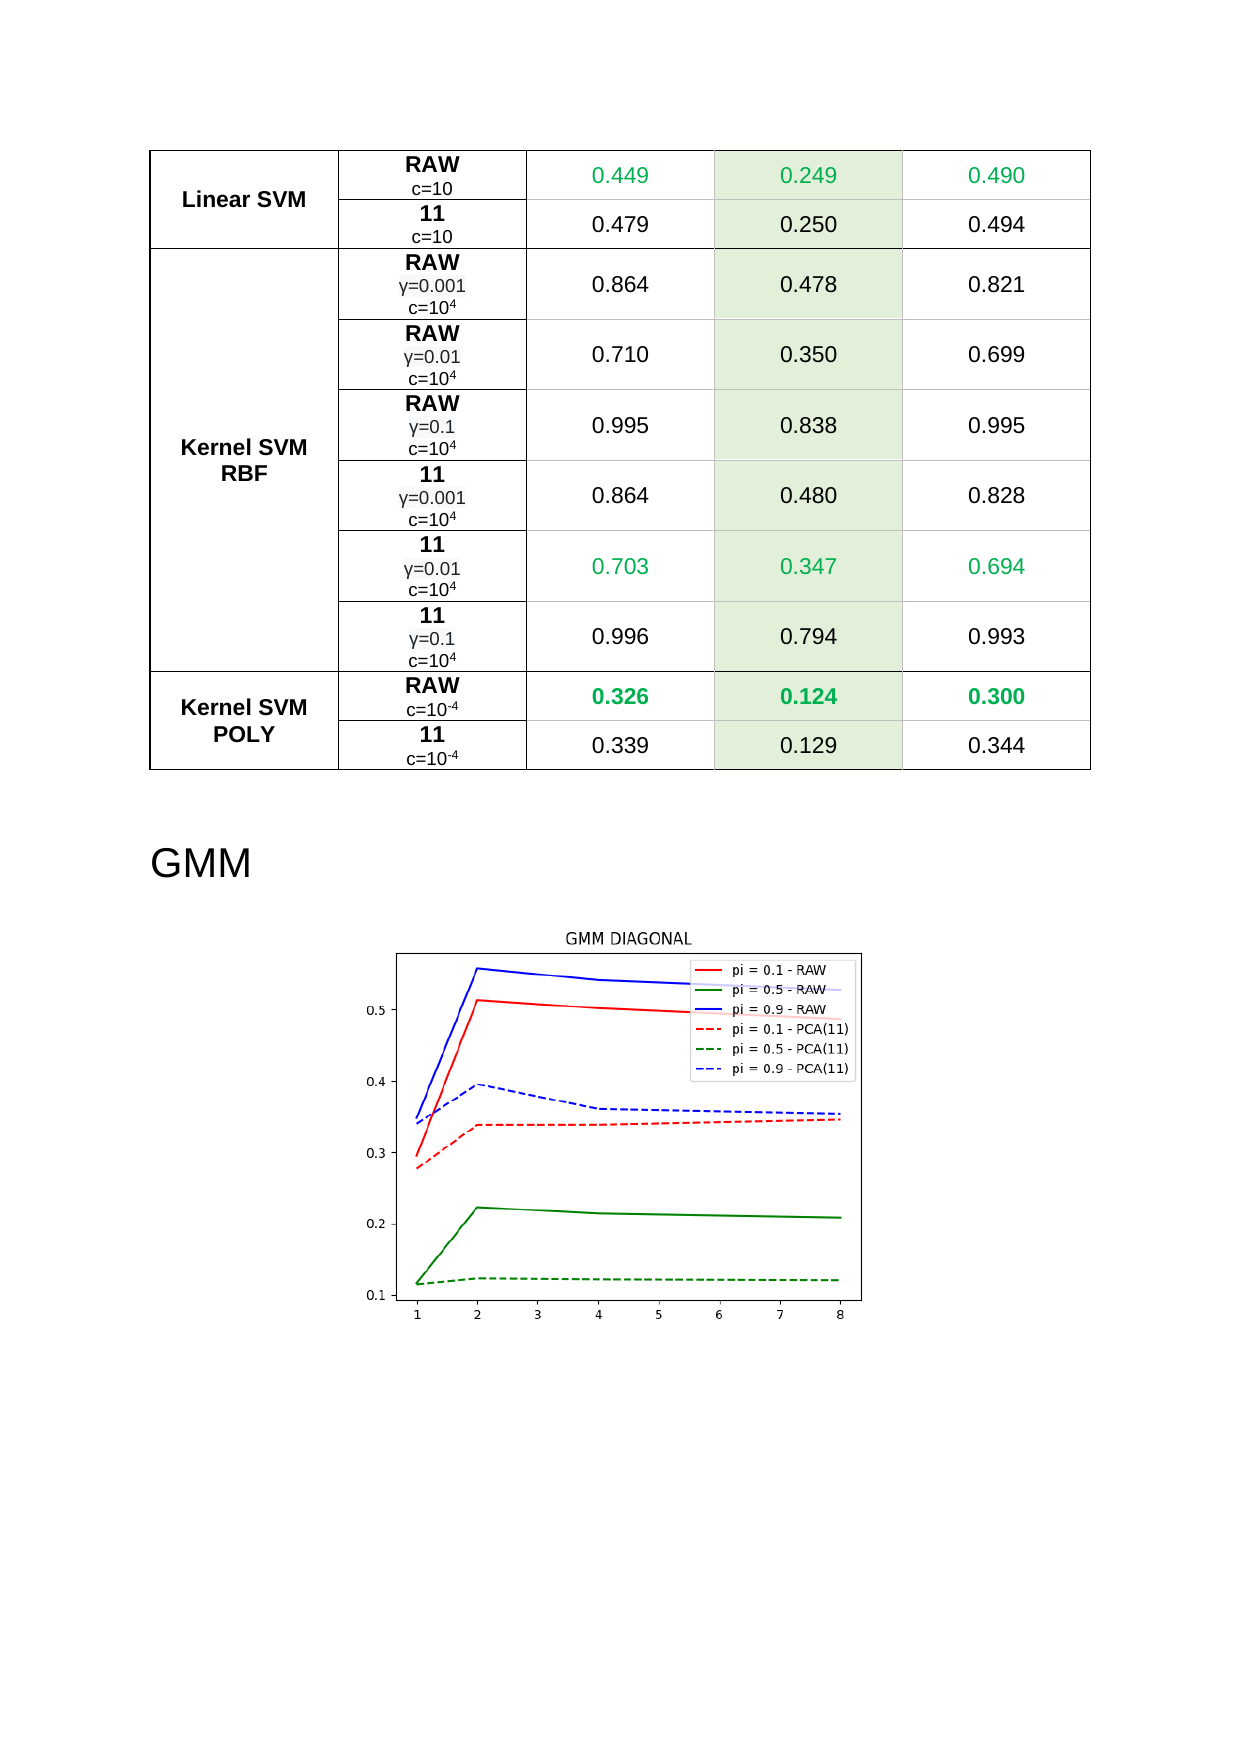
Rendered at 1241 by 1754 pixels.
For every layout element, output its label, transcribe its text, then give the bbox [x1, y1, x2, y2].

table_cell 0.494 [903, 200, 1090, 248]
table_cell 0.995 [903, 390, 1090, 459]
table_cell 0.794 [715, 602, 902, 671]
table_cell RAW γ=0.001 c=104 [339, 249, 526, 318]
table_cell 0.864 [527, 249, 714, 318]
subtitle GMM [150, 838, 1090, 886]
table_cell RAW c=10-4 [339, 672, 526, 720]
table_cell 0.838 [715, 390, 902, 459]
table_cell 0.694 [903, 531, 1090, 601]
table_cell 0.993 [903, 602, 1090, 671]
table_cell 0.995 [527, 390, 714, 459]
table_cell 0.821 [903, 249, 1090, 318]
table_cell 0.300 [903, 672, 1090, 720]
table_cell 0.490 [903, 151, 1090, 199]
table_cell 0.124 [715, 672, 902, 720]
table_cell Linear SVM [151, 151, 338, 248]
table_cell 0.478 [715, 249, 902, 318]
table_cell 0.479 [527, 200, 714, 248]
table_cell 0.699 [903, 320, 1090, 389]
table_cell RAW γ=0.1 c=104 [339, 390, 526, 459]
table_cell RAW γ=0.01 c=104 [339, 320, 526, 389]
table_cell 11 c=10-4 [339, 721, 526, 769]
table_cell 0.344 [903, 721, 1090, 769]
table_cell 0.710 [527, 320, 714, 389]
table_cell 0.703 [527, 531, 714, 601]
table_cell 0.864 [527, 461, 714, 530]
table_cell 0.129 [715, 721, 902, 769]
table_cell 0.480 [715, 461, 902, 530]
table_cell 0.347 [715, 531, 902, 601]
table_cell 11 γ=0.1 c=104 [339, 602, 526, 671]
table_cell 0.250 [715, 200, 902, 248]
table_cell RAW c=10 [339, 151, 526, 199]
table_cell 0.249 [715, 151, 902, 199]
table_cell Kernel SVM RBF [151, 249, 338, 671]
table_cell 0.339 [527, 721, 714, 769]
table_cell 0.326 [527, 672, 714, 720]
table_cell 0.350 [715, 320, 902, 389]
table_cell 11 γ=0.001 c=104 [339, 461, 526, 530]
table_cell 0.449 [527, 151, 714, 199]
table_cell 0.828 [903, 461, 1090, 530]
table_cell 11 γ=0.01 c=104 [339, 531, 526, 601]
table_cell 11 c=10 [339, 200, 526, 248]
table_cell Kernel SVM POLY [151, 672, 338, 769]
table_cell 0.996 [527, 602, 714, 671]
